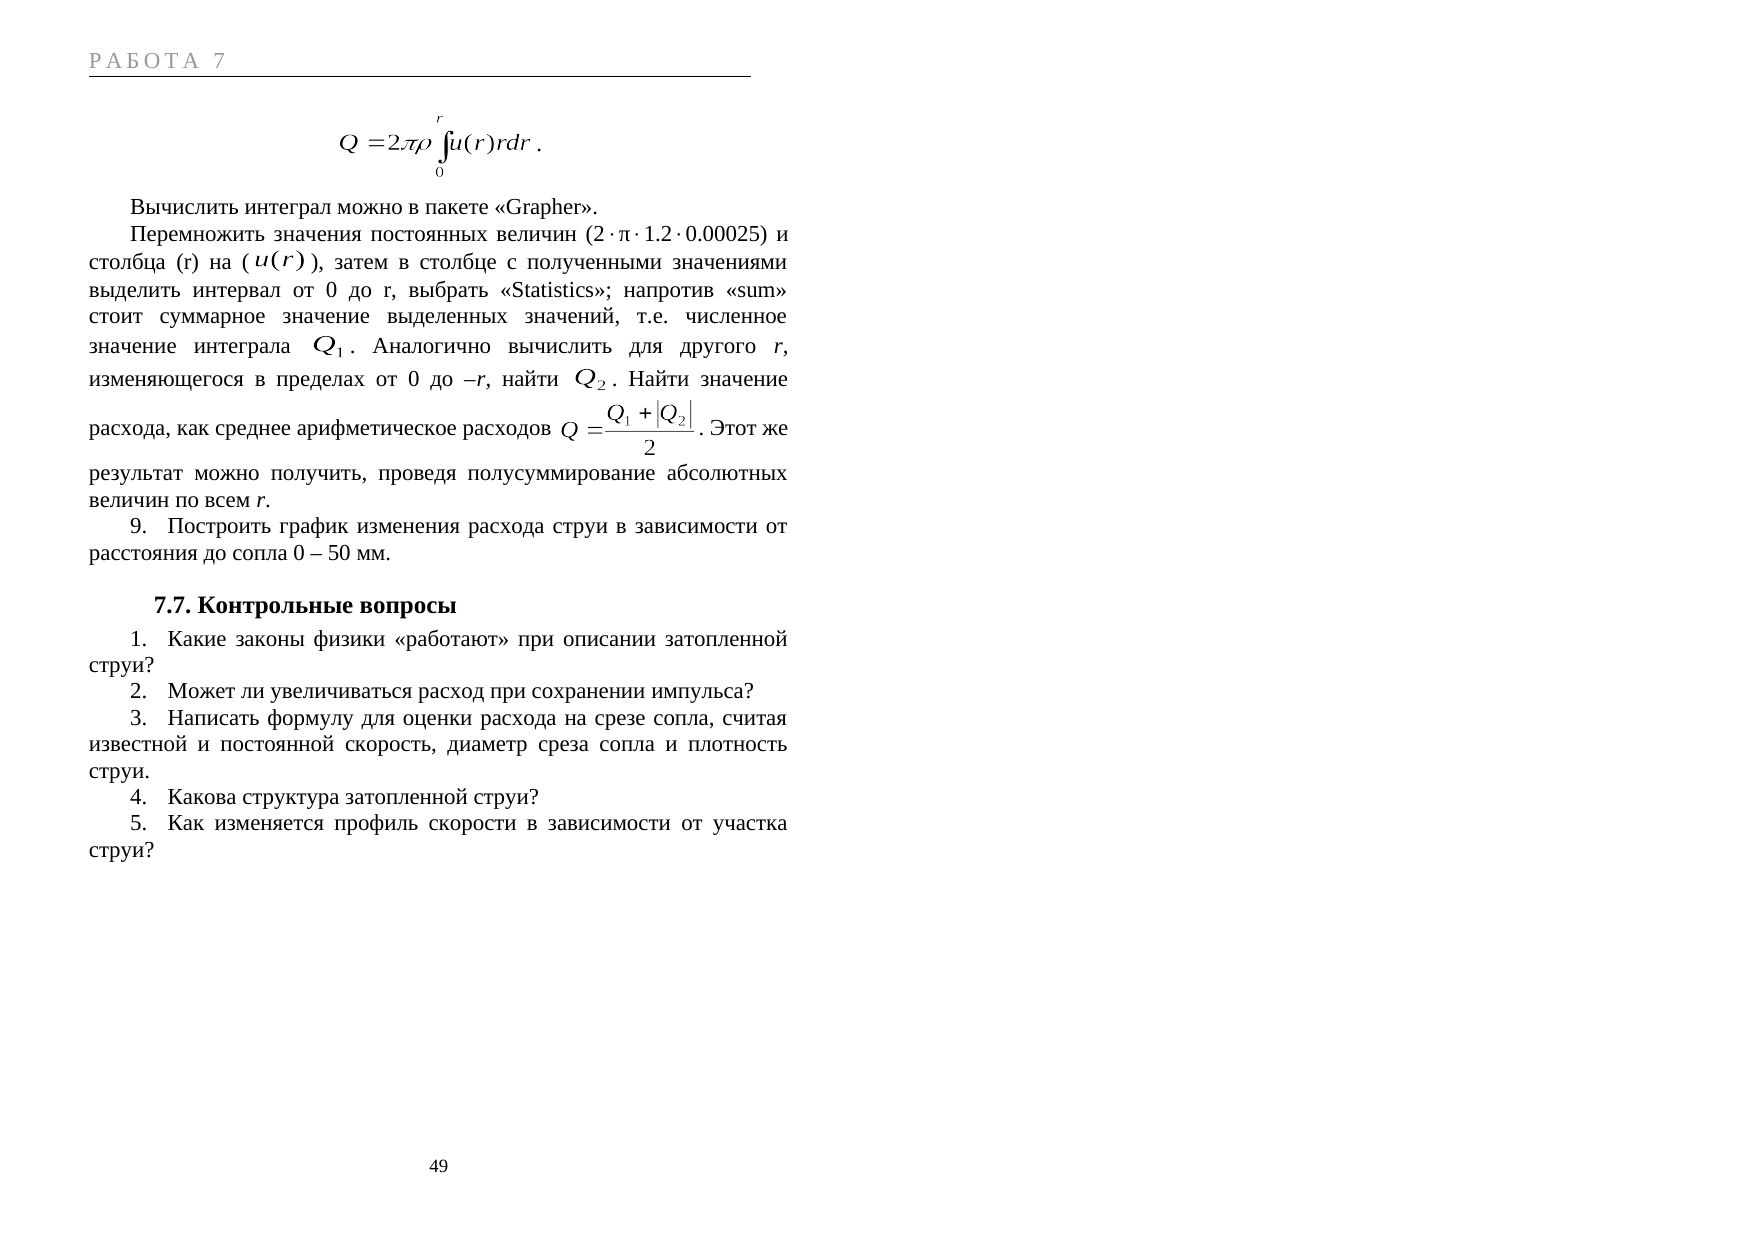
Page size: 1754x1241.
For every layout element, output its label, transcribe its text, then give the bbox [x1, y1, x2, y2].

list Какова структура затопленной струи? [89, 783, 788, 809]
list Как изменяется профиль скорости в зависимости от участка струи? [89, 809, 788, 862]
list Написать формулу для оценки расхода на срезе сопла, считая известной и постоянной скорость, диаметр среза сопла и плотность струи. [89, 704, 788, 783]
text . [89, 106, 788, 181]
subtitle Контрольные вопросы [100, 590, 788, 619]
list Может ли увеличиваться расход при сохранении импульса? [89, 678, 788, 704]
text Перемножить значения постоянных величин (2π1.20.00025) и столбца (r) на (), затем в столбце с полученными значениями выделить интервал от 0 до r, выбрать «Statistics»; напротив «sum» стоит суммарное значение выделенных значений, т.е. численное значение интеграла . Аналогично вычислить для другого r, изменяющегося в пределах от 0 до –r, найти . Найти значение расхода, как среднее арифметическое расходов . Этот же результат можно получить, проведя полусуммирование абсолютных величин по всем r. [89, 219, 788, 512]
text Вычислить интеграл можно в пакете «Grapher». [130, 193, 788, 219]
list Построить график изменения расхода струи в зависимости от расстояния до сопла 0 – 50 мм. [89, 512, 788, 565]
list Какие законы физики «работают» при описании затопленной струи? [89, 625, 788, 678]
